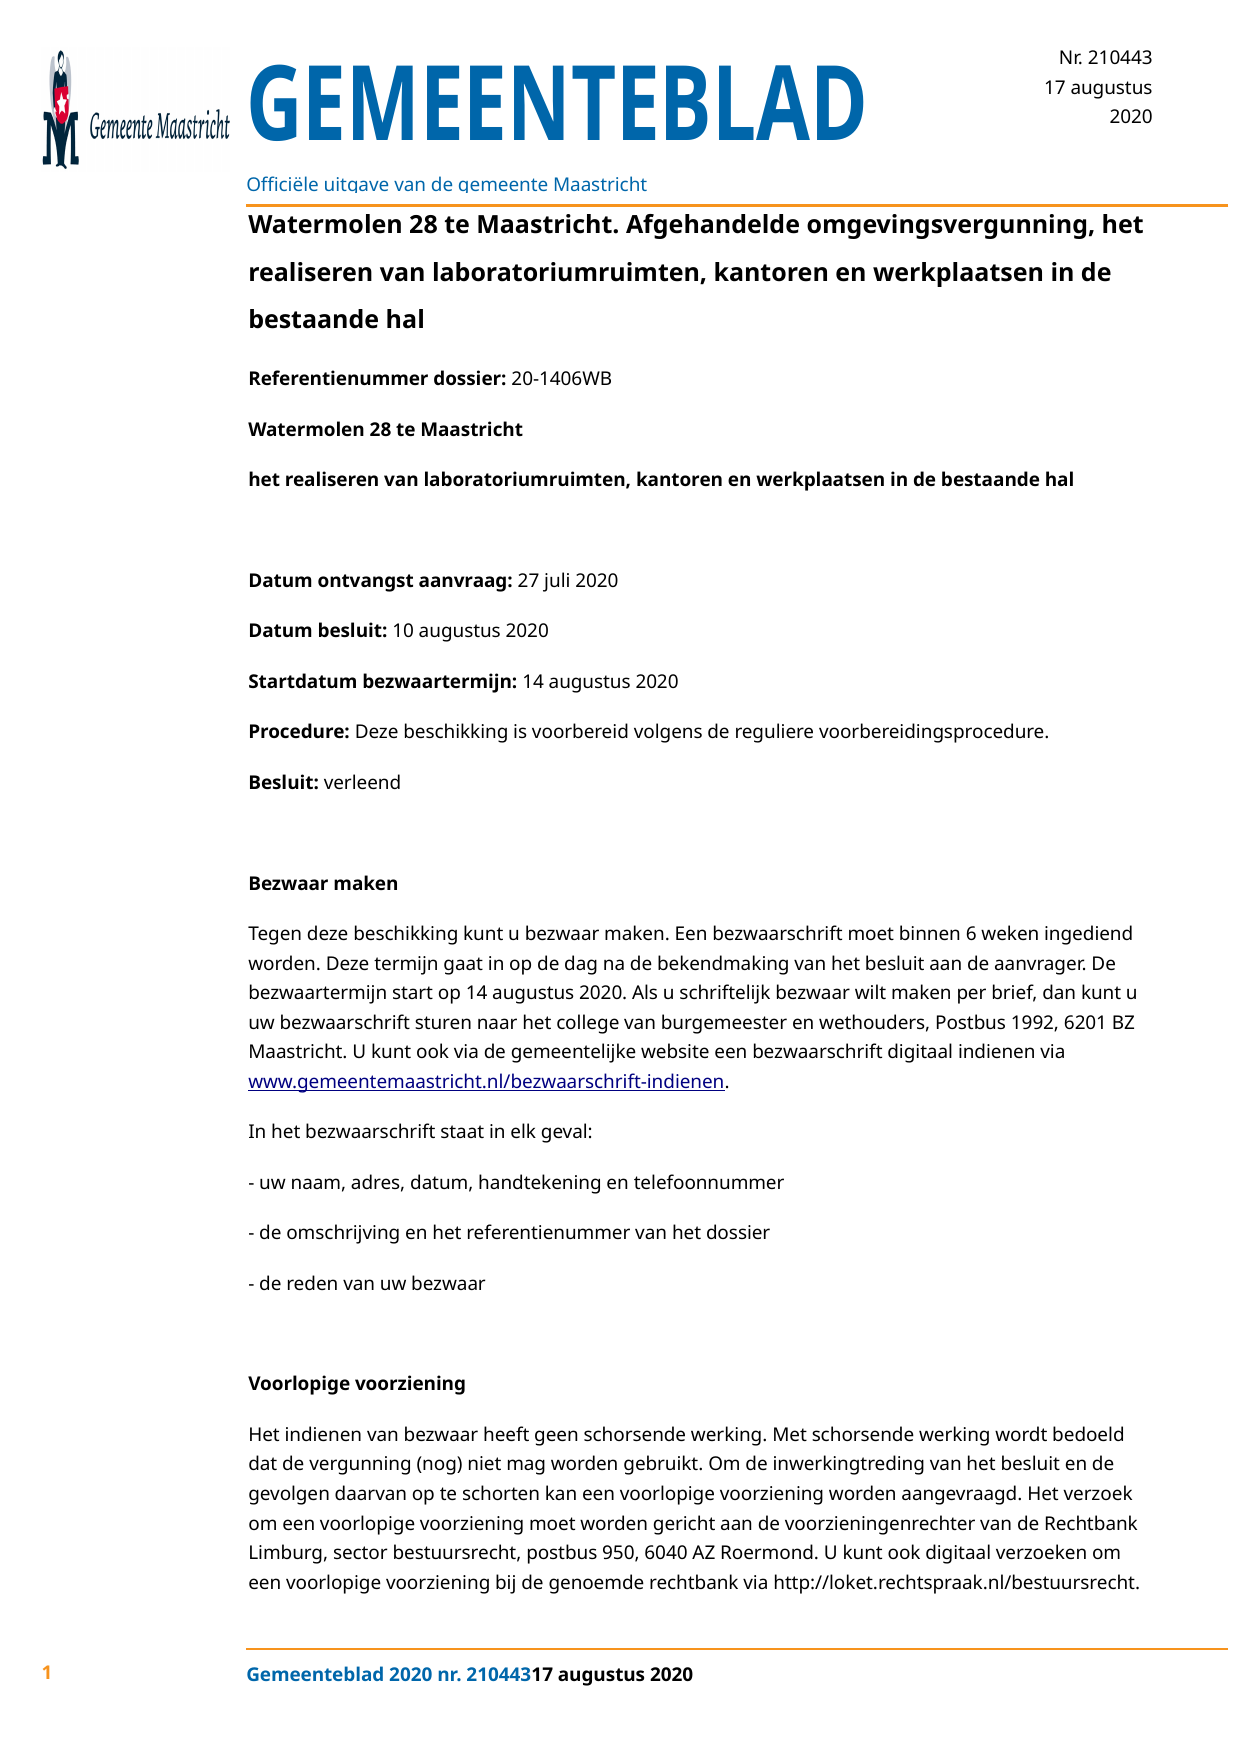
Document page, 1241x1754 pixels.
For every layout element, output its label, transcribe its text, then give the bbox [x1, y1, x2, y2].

text In het bezwaarschrift staat in elk geval: [248, 1118, 1152, 1144]
text het realiseren van laboratoriumruimten, kantoren en werkplaatsen in de bestaande hal [248, 466, 1152, 492]
text Tegen deze beschikking kunt u bezwaar maken. Een bezwaarschrift moet binnen 6 weken ingediend worden. Deze termijn gaat in op de dag na de bekendmaking van het besluit aan de aanvrager. De bezwaartermijn start op 14 augustus 2020. Als u schriftelijk bezwaar wilt maken per brief, dan kunt u uw bezwaarschrift sturen naar het college van burgemeester en wethouders, Postbus 1992, 6201 BZ Maastricht. U kunt ook via de gemeentelijke website een bezwaarschrift digitaal indienen via www.gemeentemaastricht.nl/bezwaarschrift-indienen. [248, 920, 1152, 1094]
text Referentienummer dossier: 20-1406WB [248, 366, 1152, 391]
text Het indienen van bezwaar heeft geen schorsende werking. Met schorsende werking wordt bedoeld dat de vergunning (nog) niet mag worden gebruikt. Om de inwerkingtreding van het besluit en de gevolgen daarvan op te schorten kan een voorlopige voorziening worden aangevraagd. Het verzoek om een voorlopige voorziening moet worden gericht aan de voorzieningenrechter van de Rechtbank Limburg, sector bestuursrecht, postbus 950, 6040 AZ Roermond. U kunt ook digitaal verzoeken om een voorlopige voorziening bij de genoemde rechtbank via http://loket.rechtspraak.nl/bestuursrecht. [248, 1421, 1152, 1594]
text Watermolen 28 te Maastricht. Afgehandelde omgevingsvergunning, het realiseren van laboratoriumruimten, kantoren en werkplaatsen in de bestaande hal [248, 207, 1152, 336]
text - de reden van uw bezwaar [248, 1270, 1152, 1295]
text Procedure: Deze beschikking is voorbereid volgens de reguliere voorbereidingsprocedure. [248, 718, 1152, 744]
text - de omschrijving en het referentienummer van het dossier [248, 1219, 1152, 1245]
text Datum besluit: 10 augustus 2020 [248, 618, 1152, 643]
picture [41, 47, 231, 172]
text Bezwaar maken [248, 870, 1152, 895]
text - uw naam, adres, datum, handtekening en telefoonnummer [248, 1169, 1152, 1194]
text Besluit: verleend [248, 769, 1152, 794]
text Voorlopige voorziening [248, 1371, 1152, 1396]
text Datum ontvangst aanvraag: 27 juli 2020 [248, 567, 1152, 593]
text Startdatum bezwaartermijn: 14 augustus 2020 [248, 668, 1152, 694]
text Watermolen 28 te Maastricht [248, 416, 1152, 442]
